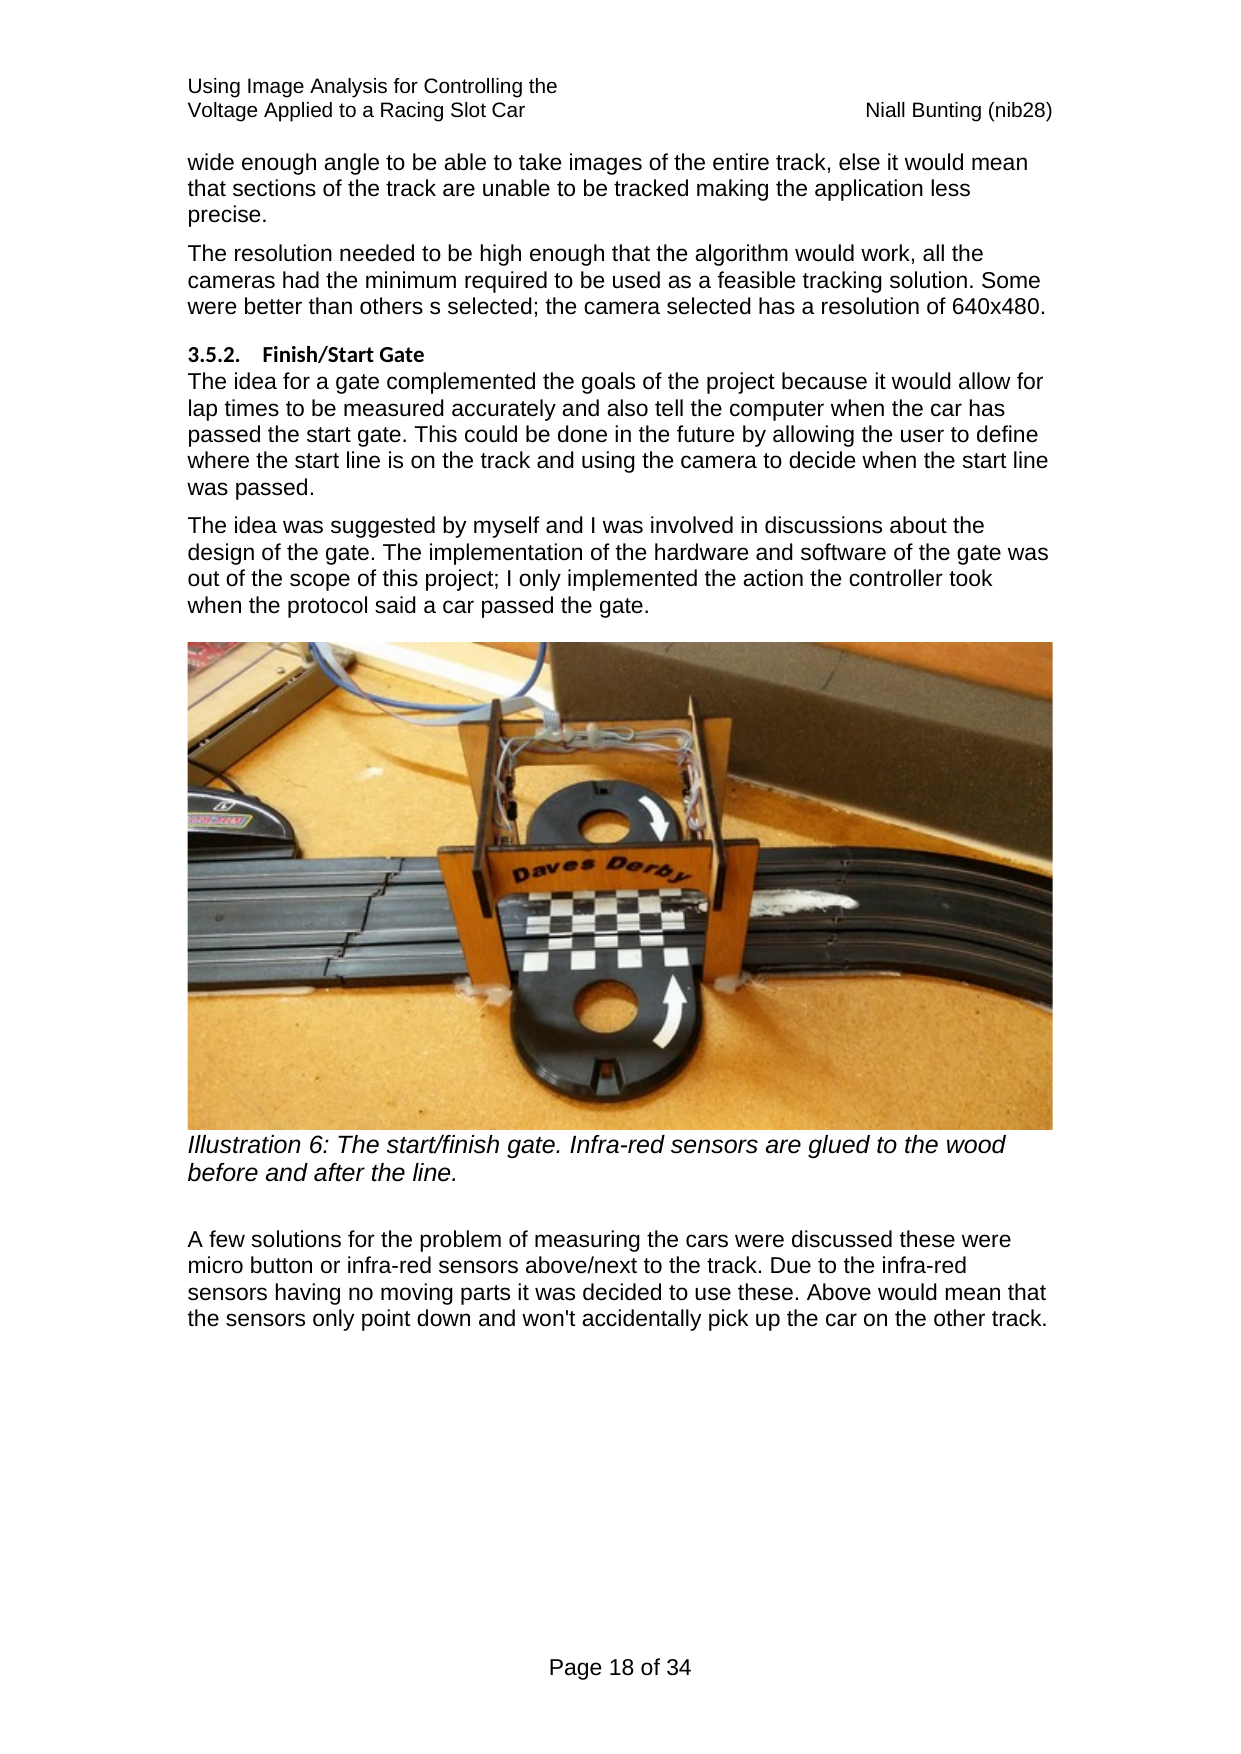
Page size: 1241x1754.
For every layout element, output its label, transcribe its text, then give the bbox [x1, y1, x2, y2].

text The resolution needed to be high enough that the algorithm would work, all the cameras had the minimum required to be used as a feasible tracking solution. Some were better than others s selected; the camera selected has a resolution of 640x480. [187, 240, 1053, 319]
text The idea was suggested by myself and I was involved in discussions about the design of the gate. The implementation of the hardware and software of the gate was out of the scope of this project; I only implemented the action the controller took when the protocol said a car passed the gate. [187, 512, 1053, 618]
text wide enough angle to be able to take images of the entire track, else it would mean that sections of the track are unable to be tracked making the application less precise. [187, 149, 1053, 228]
text Illustration 6: The start/finish gate. Infra-red sensors are glued to the wood before and after the line. [187, 1130, 1053, 1187]
text The idea for a gate complemented the goals of the project because it would allow for lap times to be measured accurately and also tell the computer when the car has passed the start gate. This could be done in the future by allowing the user to define where the start line is on the track and using the camera to decide when the start line was passed. [187, 368, 1053, 500]
subtitle Finish/Start Gate [187, 340, 1053, 368]
picture [187, 642, 1053, 1130]
text A few solutions for the problem of measuring the cars were discussed these were micro button or infra-red sensors above/next to the track. Due to the infra-red sensors having no moving parts it was decided to use these. Above would mean that the sensors only point down and won't accidentally pick up the car on the other track. [187, 1226, 1053, 1331]
